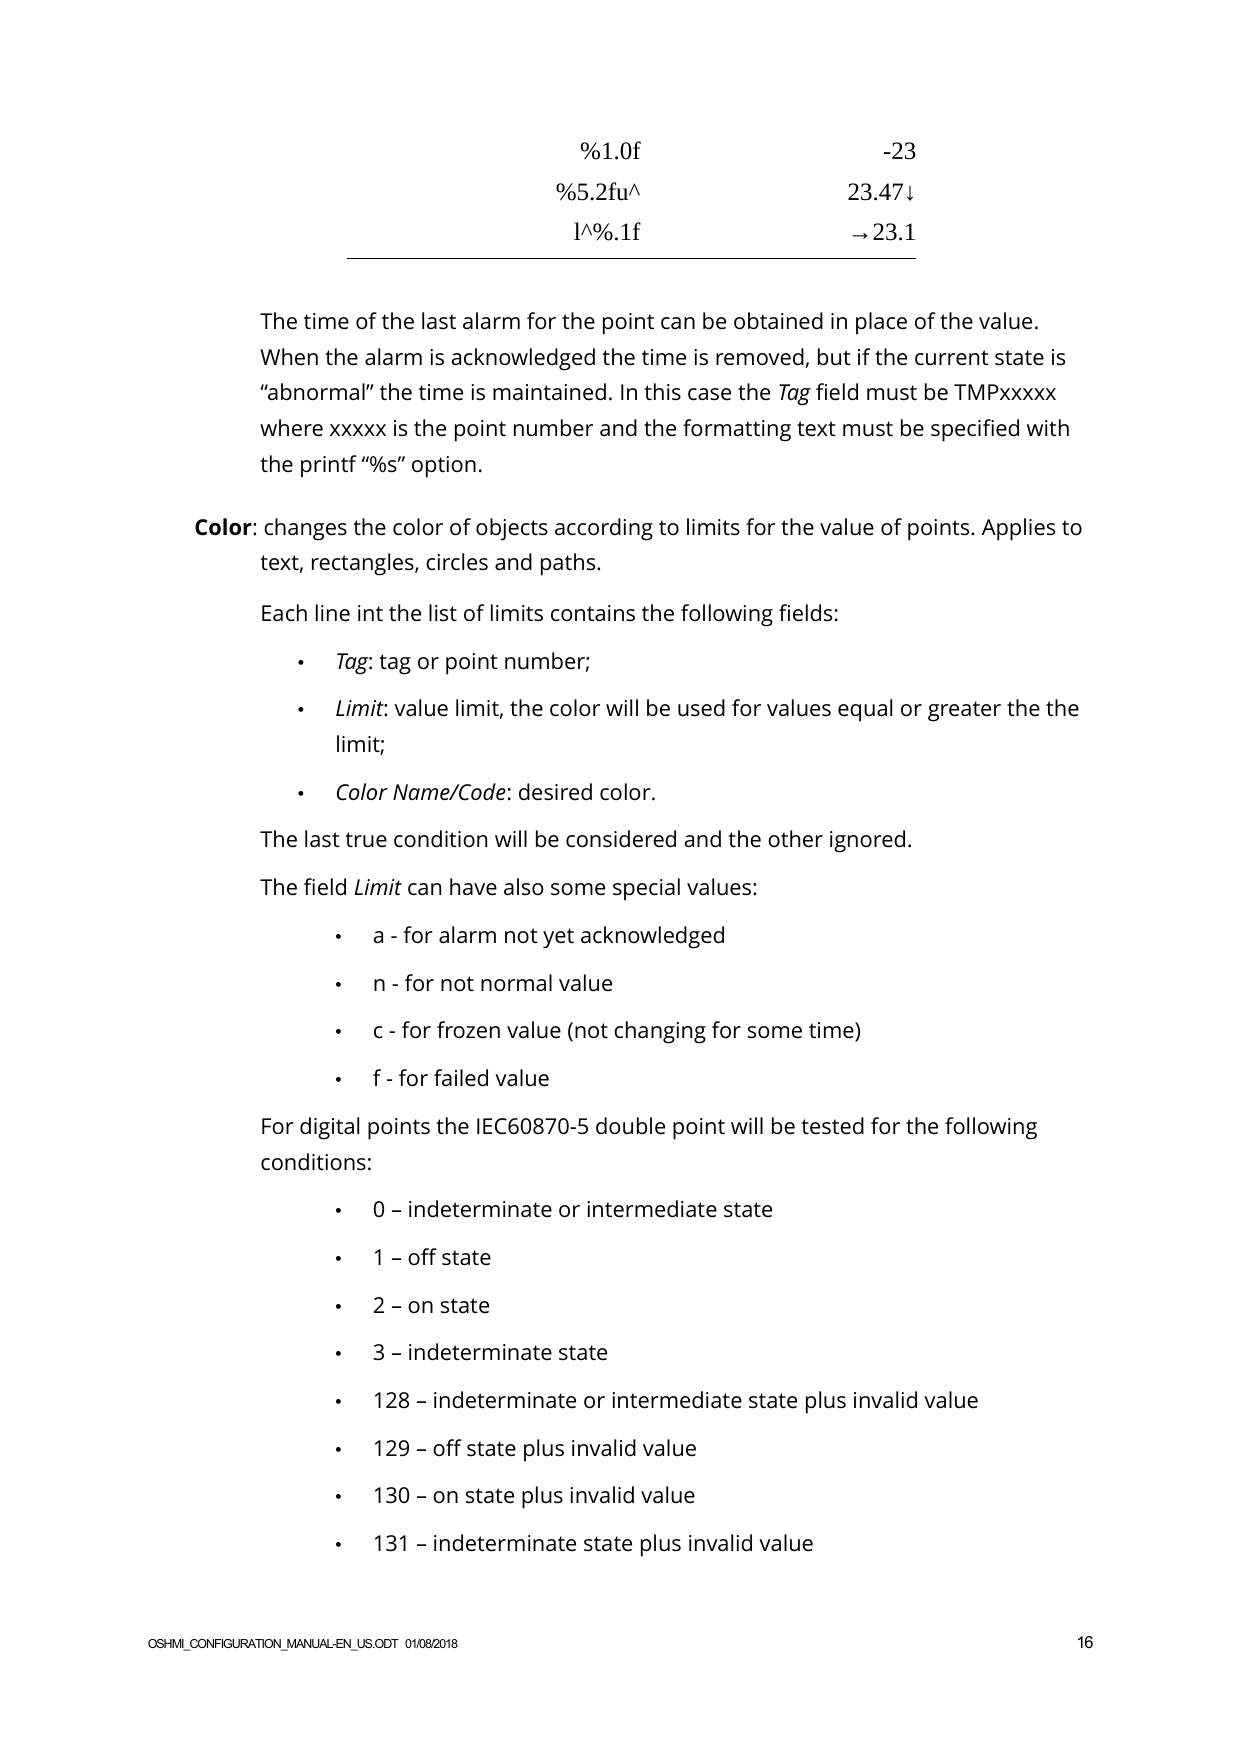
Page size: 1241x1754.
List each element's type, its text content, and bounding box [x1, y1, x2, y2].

table_cell %5.2fu^ [347, 177, 646, 217]
list n - for not normal value [335, 968, 1093, 997]
list 1 – off state [335, 1242, 1093, 1272]
table_cell →23.1 [646, 217, 916, 258]
list 131 – indeterminate state plus invalid value [335, 1528, 1093, 1558]
list 128 – indeterminate or intermediate state plus invalid value [335, 1385, 1093, 1415]
list 2 – on state [335, 1289, 1093, 1319]
list 129 – off state plus invalid value [335, 1433, 1093, 1462]
table_cell -23 [646, 136, 916, 177]
text The last true condition will be considered and the other ignored. [260, 824, 1093, 854]
text The field Limit can have also some special values: [260, 872, 1093, 902]
text Color: changes the color of objects according to limits for the value of points. Applies to text, rectangles, circles and paths. [194, 511, 1093, 577]
text The time of the last alarm for the point can be obtained in place of the value. When the alarm is acknowledged the time is removed, but if the current state is “abnormal” the time is maintained. In this case the Tag field must be TMPxxxxx where xxxxx is the point number and the formatting text must be specified with the printf “%s” option. [260, 306, 1093, 478]
table_cell %1.0f [347, 136, 646, 177]
list 3 – indeterminate state [335, 1337, 1093, 1367]
table_cell 23.47↓ [646, 177, 916, 217]
list Color Name/Code: desired color. [298, 777, 1093, 807]
list 0 – indeterminate or intermediate state [335, 1194, 1093, 1224]
list f - for failed value [335, 1063, 1093, 1093]
text Each line int the list of limits contains the following fields: [260, 598, 1093, 628]
text For digital points the IEC60870-5 double point will be tested for the following conditions: [260, 1111, 1093, 1176]
list 130 – on state plus invalid value [335, 1480, 1093, 1510]
list a - for alarm not yet acknowledged [335, 920, 1093, 950]
table_cell l^%.1f [347, 217, 646, 258]
list Tag: tag or point number; [298, 646, 1093, 675]
list Limit: value limit, the color will be used for values equal or greater the the limit; [298, 693, 1093, 759]
list c - for frozen value (not changing for some time) [335, 1015, 1093, 1045]
